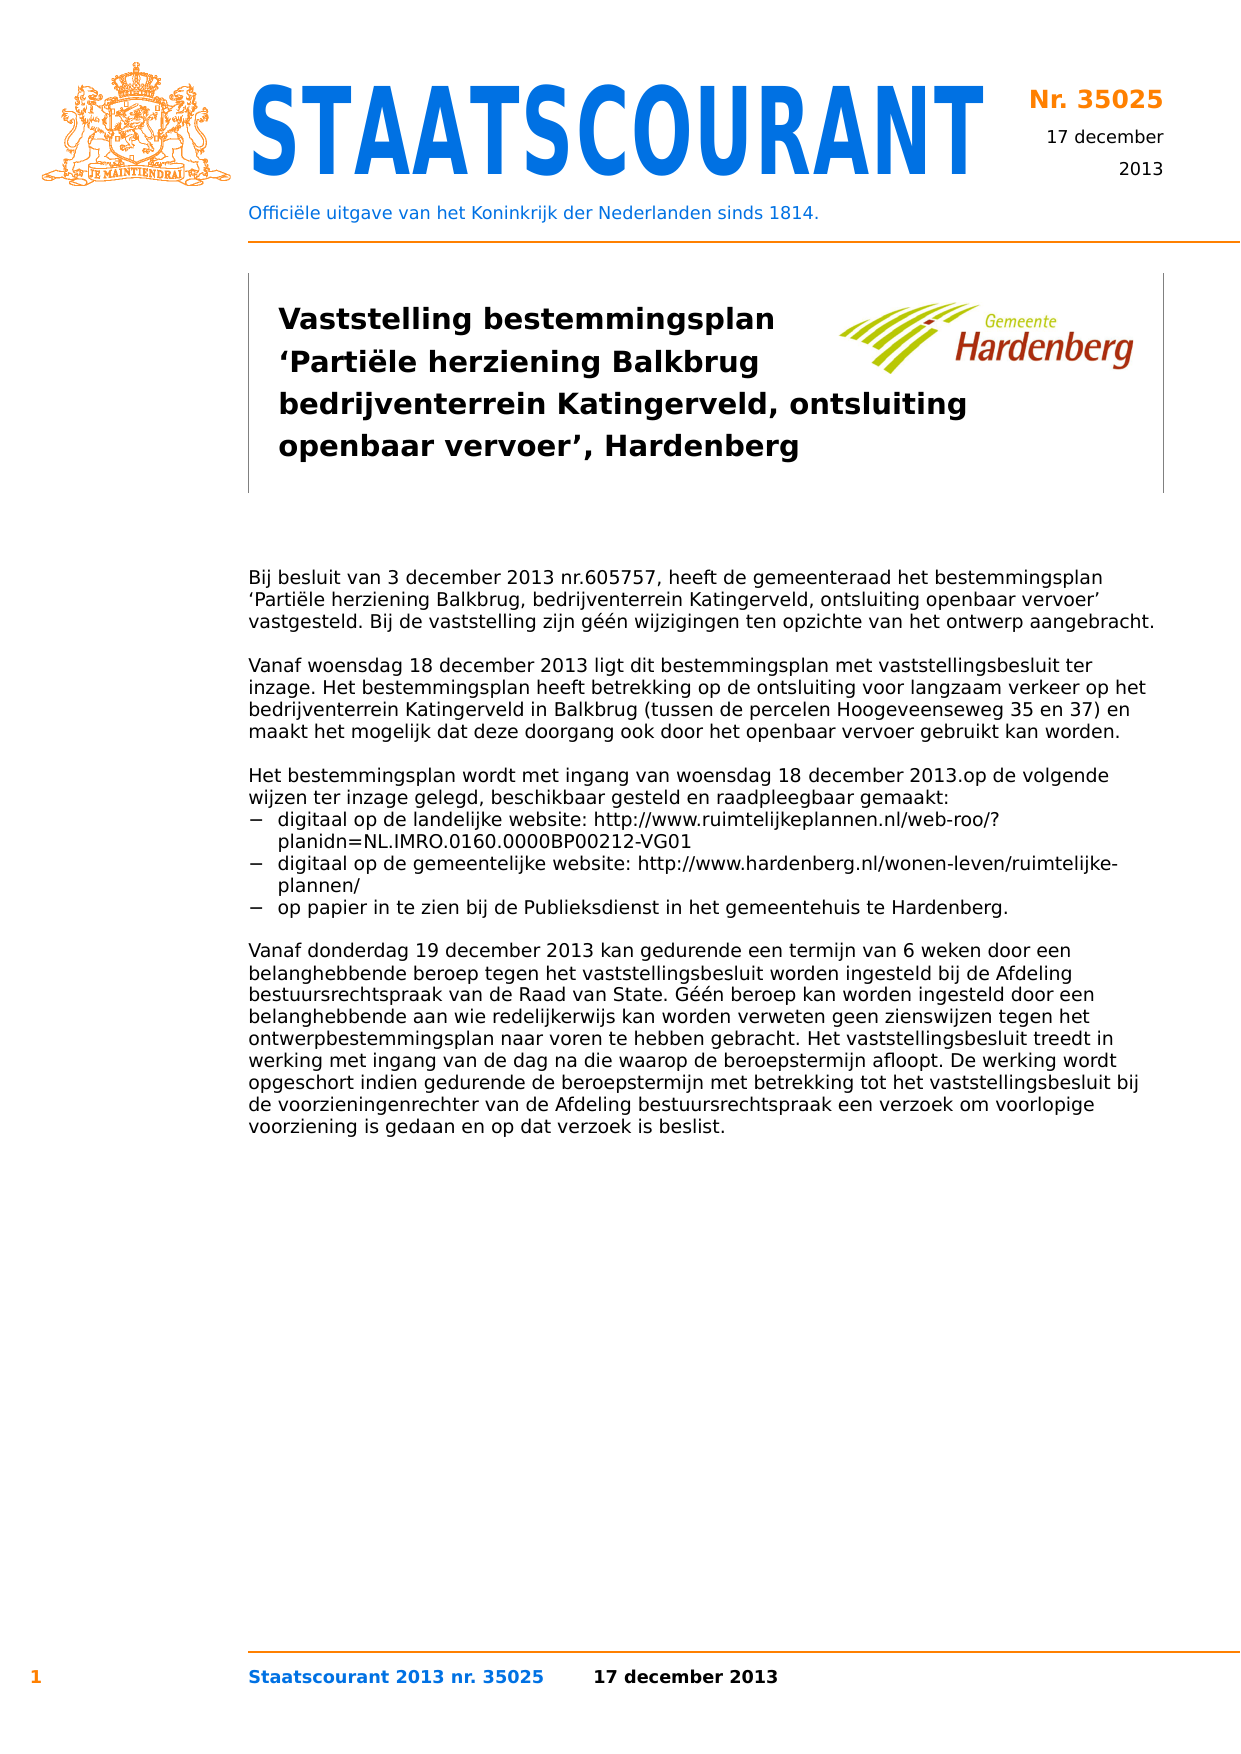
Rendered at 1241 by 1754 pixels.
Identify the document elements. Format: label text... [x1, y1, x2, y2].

table_header [25, 62, 248, 241]
table_cell 17 december [998, 121, 1240, 153]
picture [41, 62, 231, 186]
text − digitaal op de gemeentelijke website: http://www.hardenberg.nl/wonen-leven/ruimtelijke-plannen/ [248, 853, 1163, 897]
picture [838, 302, 1134, 374]
text − digitaal op de landelijke website: http://www.ruimtelijkeplannen.nl/web-roo/?planidn=NL.IMRO.0160.0000BP00212-VG01 [248, 809, 1163, 853]
text Bij besluit van 3 december 2013 nr.605757, heeft de gemeenteraad het bestemmingsplan ‘Partiële herziening Balkbrug, bedrijventerrein Katingerveld, ontsluiting openbaar vervoer’ vastgesteld. Bij de vaststelling zijn géén wijzigingen ten opzichte van het ontwerp aangebracht. [248, 567, 1163, 633]
table_cell Officiële uitgave van het Koninkrijk der Nederlanden sinds 1814. [248, 203, 1240, 241]
text − op papier in te zien bij de Publieksdienst in het gemeentehuis te Hardenberg. [248, 897, 1163, 918]
table_header STAATSCOURANT [248, 62, 998, 203]
text Vanaf donderdag 19 december 2013 kan gedurende een termijn van 6 weken door een belanghebbende beroep tegen het vaststellingsbesluit worden ingesteld bij de Afdeling bestuursrechtspraak van de Raad van State. Géén beroep kan worden ingesteld door een belanghebbende aan wie redelijkerwijs kan worden verweten geen zienswijzen tegen het ontwerpbestemmingsplan naar voren te hebben gebracht. Het vaststellingsbesluit treedt in werking met ingang van de dag na die waarop de beroepstermijn afloopt. De werking wordt opgeschort indien gedurende de beroepstermijn met betrekking tot het vaststellingsbesluit bij de voorzieningenrechter van de Afdeling bestuursrechtspraak een verzoek om voorlopige voorziening is gedaan en op dat verzoek is beslist. [248, 940, 1163, 1138]
subtitle Vaststelling bestemmingsplan ‘Partiële herziening Balkbrug bedrijventerrein Katingerveld, ontsluiting openbaar vervoer’, Hardenberg [249, 273, 1163, 493]
table_cell 2013 [998, 153, 1240, 203]
table_header Nr. 35025 [998, 62, 1240, 121]
text Vanaf woensdag 18 december 2013 ligt dit bestemmingsplan met vaststellingsbesluit ter inzage. Het bestemmingsplan heeft betrekking op de ontsluiting voor langzaam verkeer op het bedrijventerrein Katingerveld in Balkbrug (tussen de percelen Hoogeveenseweg 35 en 37) en maakt het mogelijk dat deze doorgang ook door het openbaar vervoer gebruikt kan worden. [248, 655, 1163, 743]
text Het bestemmingsplan wordt met ingang van woensdag 18 december 2013.op de volgende wijzen ter inzage gelegd, beschikbaar gesteld en raadpleegbaar gemaakt: [248, 765, 1163, 809]
